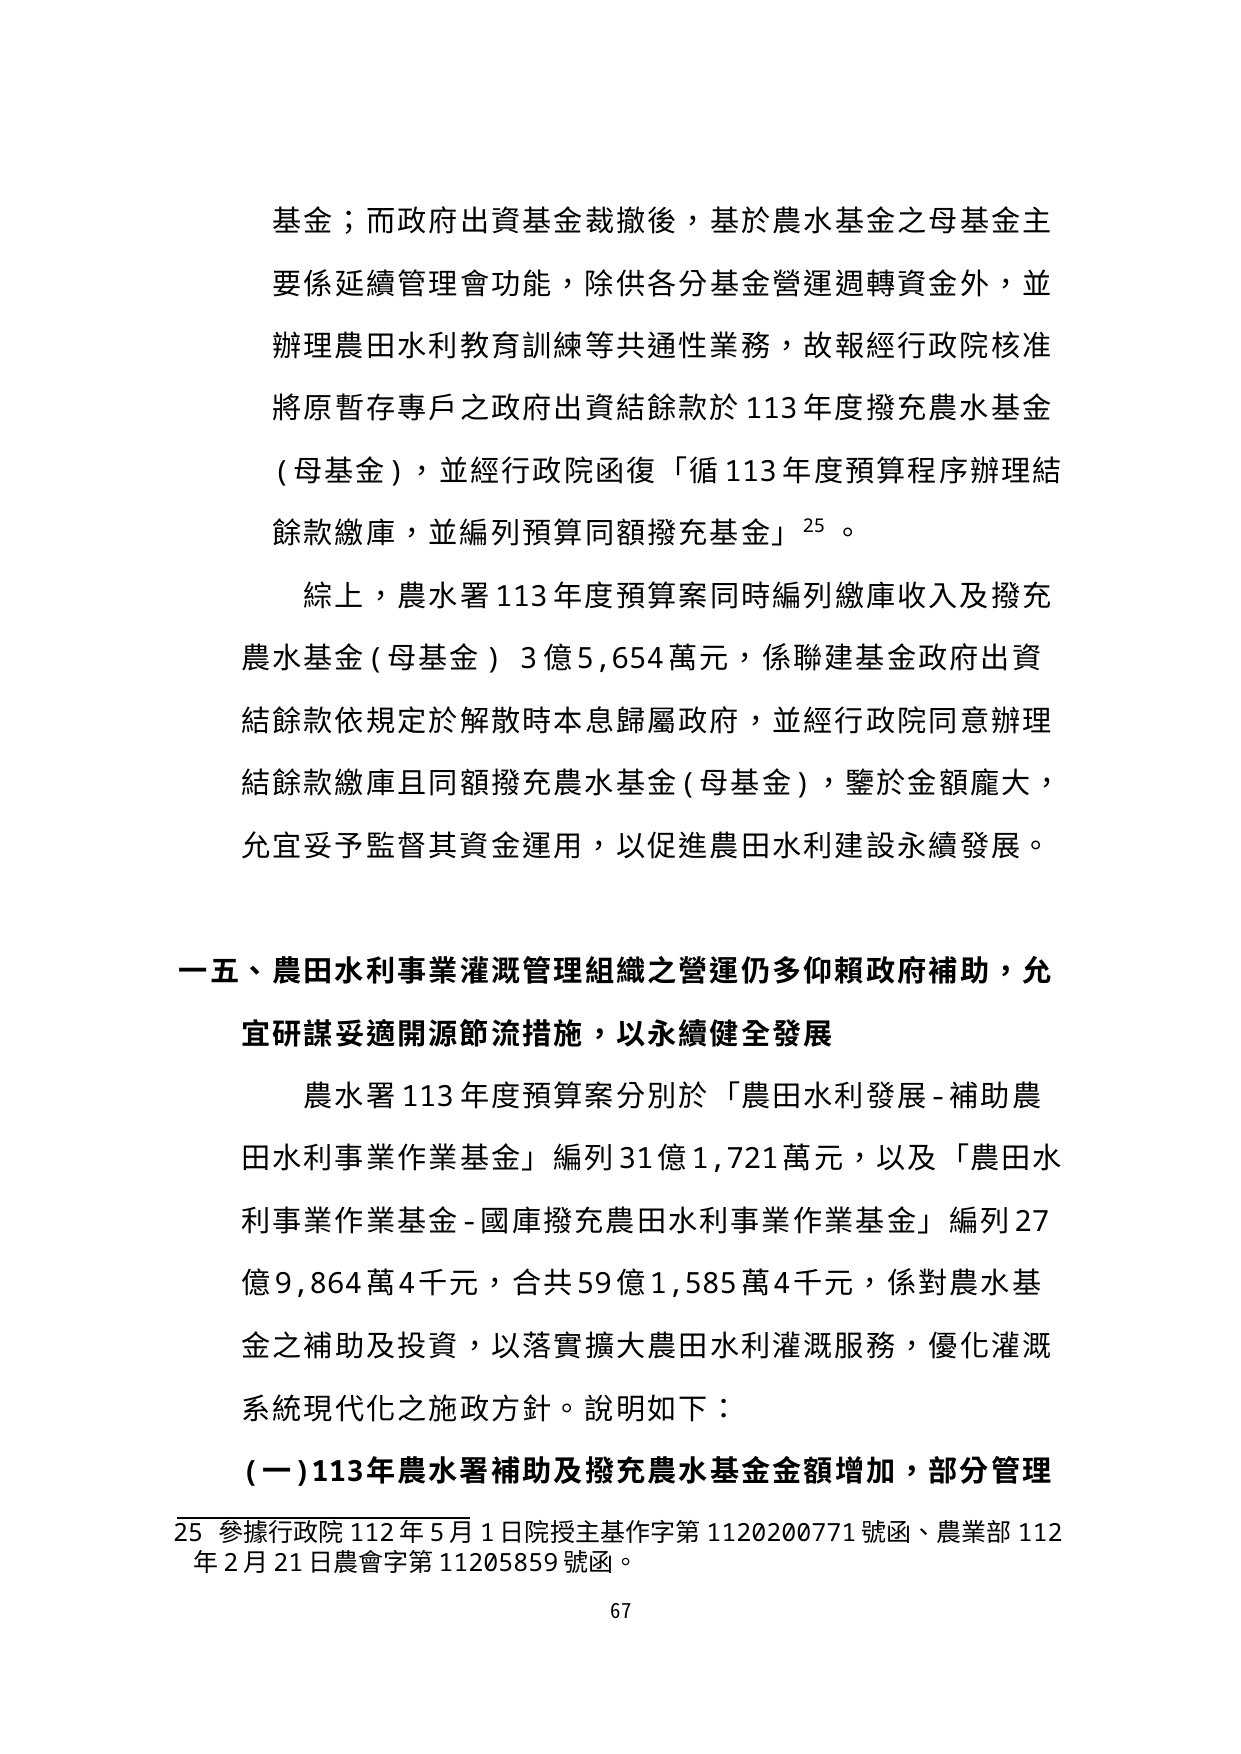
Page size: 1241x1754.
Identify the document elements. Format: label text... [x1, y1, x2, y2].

text 綜上，農水署113年度預算案同時編列繳庫收入及撥充農水基金(母基金) 3億5,654萬元，係聯建基金政府出資結餘款依規定於解散時本息歸屬政府，並經行政院同意辦理結餘款繳庫且同額撥充農水基金(母基金)，鑒於金額龐大，允宜妥予監督其資金運用，以促進農田水利建設永續發展。 [236, 552, 1063, 865]
text 基金；而政府出資基金裁撤後，基於農水基金之母基金主要係延續管理會功能，除供各分基金營運週轉資金外，並辦理農田水利教育訓練等共通性業務，故報經行政院核准將原暫存專戶之政府出資結餘款於113年度撥充農水基金(母基金)，並經行政院函復「循113年度預算程序辦理結餘款繳庫，並編列預算同額撥充基金」。 [266, 177, 1063, 552]
text 農水署113年度預算案分別於「農田水利發展-補助農田水利事業作業基金」編列31億1,721萬元，以及「農田水利事業作業基金-國庫撥充農田水利事業作業基金」編列27億9,864萬4千元，合共59億1,585萬4千元，係對農水基金之補助及投資，以落實擴大農田水利灌溉服務，優化灌溉系統現代化之施政方針。說明如下： [236, 1052, 1063, 1427]
text 一五、農田水利事業灌溉管理組織之營運仍多仰賴政府補助，允宜研謀妥適開源節流措施，以永續健全發展 [177, 927, 1063, 1052]
text 參據行政院112年5月1日院授主基作字第1120200771號函、農業部112年2月21日農會字第11205859號函。 [173, 1518, 1063, 1577]
text (一)113年農水署補助及撥充農水基金金額增加，部分管理 [236, 1427, 1063, 1490]
